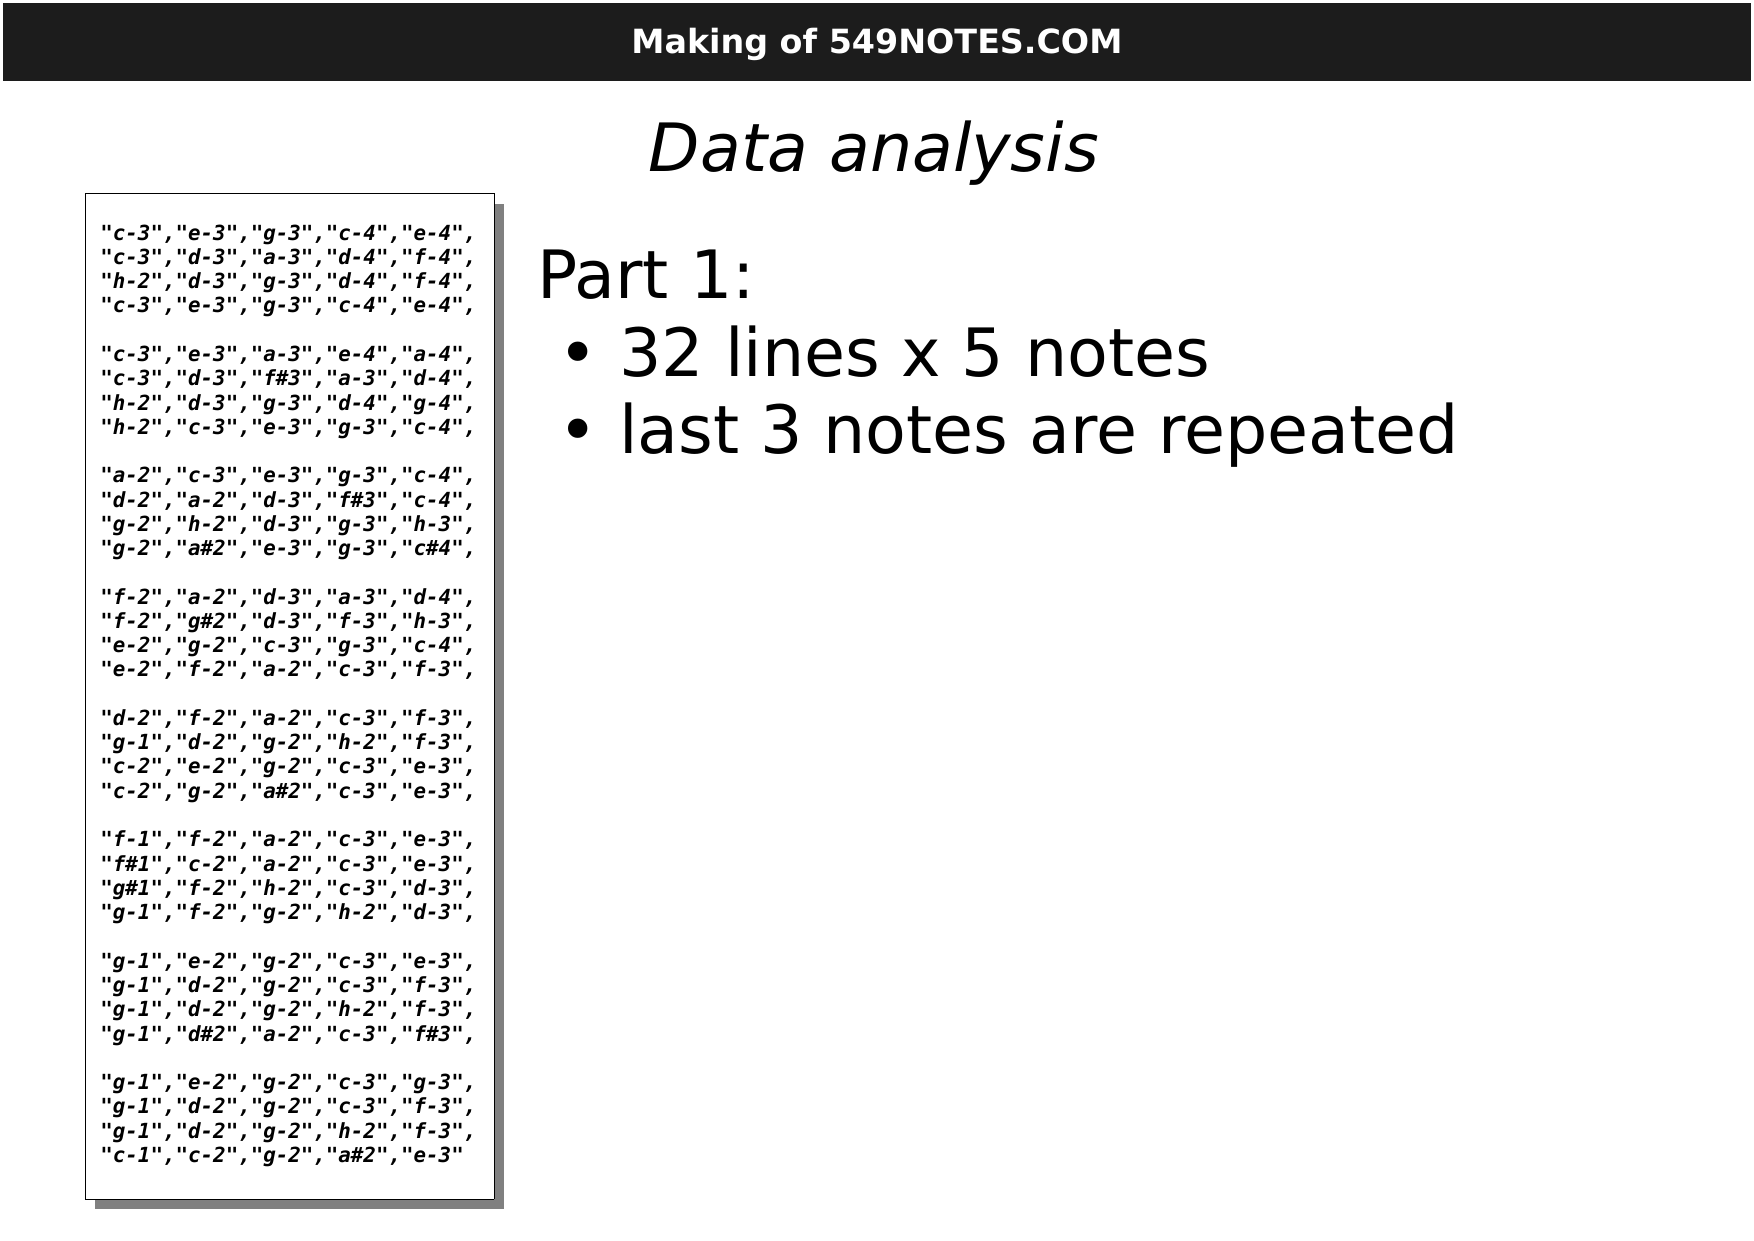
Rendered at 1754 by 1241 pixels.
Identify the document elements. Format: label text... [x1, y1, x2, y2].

table_cell [1024, 559, 1066, 1215]
table_cell [510, 559, 534, 1215]
table_header "c-3","e-3","g-3","c-4","e-4", "c-3","d-3","a-3","d-4","f-4", "h-2","d-3","g-3","d-4","f-4", "c-3","e-3","g-3","c-4","e-4", "c-3","e-3","a-3","e-4","a-4", "c-3","d-3","f#3","a-3","d-4", "h-2","d-3","g-3","d-4","g-4", "h-2","c-3","e-3","g-3","c-4", "a-2","c-3","e-3","g-3","c-4", "d-2","a-2","d-3","f#3","c-4", "g-2","h-2","d-3","g-3","h-3", "g-2","a#2","e-3","g-3","c#4", "f-2","a-2","d-3","a-3","d-4", "f-2","g#2","d-3","f-3","h-3", "e-2","g-2","c-3","g-3","c-4", "e-2","f-2","a-2","c-3","f-3", "d-2","f-2","a-2","c-3","f-3", "g-1","d-2","g-2","h-2","f-3", "c-2","e-2","g-2","c-3","e-3", "c-2","g-2","a#2","c-3","e-3", "f-1","f-2","a-2","c-3","e-3", "f#1","c-2","a-2","c-3","e-3", "g#1","f-2","h-2","c-3","d-3", "g-1","f-2","g-2","h-2","d-3", "g-1","e-2","g-2","c-3","e-3", "g-1","d-2","g-2","c-3","f-3", "g-1","d-2","g-2","h-2","f-3", "g-1","d#2","a-2","c-3","f#3", "g-1","e-2","g-2","c-3","g-3", "g-1","d-2","g-2","c-3","f-3", "g-1","d-2","g-2","h-2","f-3", "c-1","c-2","g-2","a#2","e-3" [79, 188, 510, 1215]
table_header Part 1: • 32 lines x 5 notes • last 3 notes are repeated [510, 188, 1651, 559]
table_cell [534, 559, 1023, 1215]
text Data analysis [3, 110, 1751, 188]
table_cell [1066, 559, 1651, 1215]
